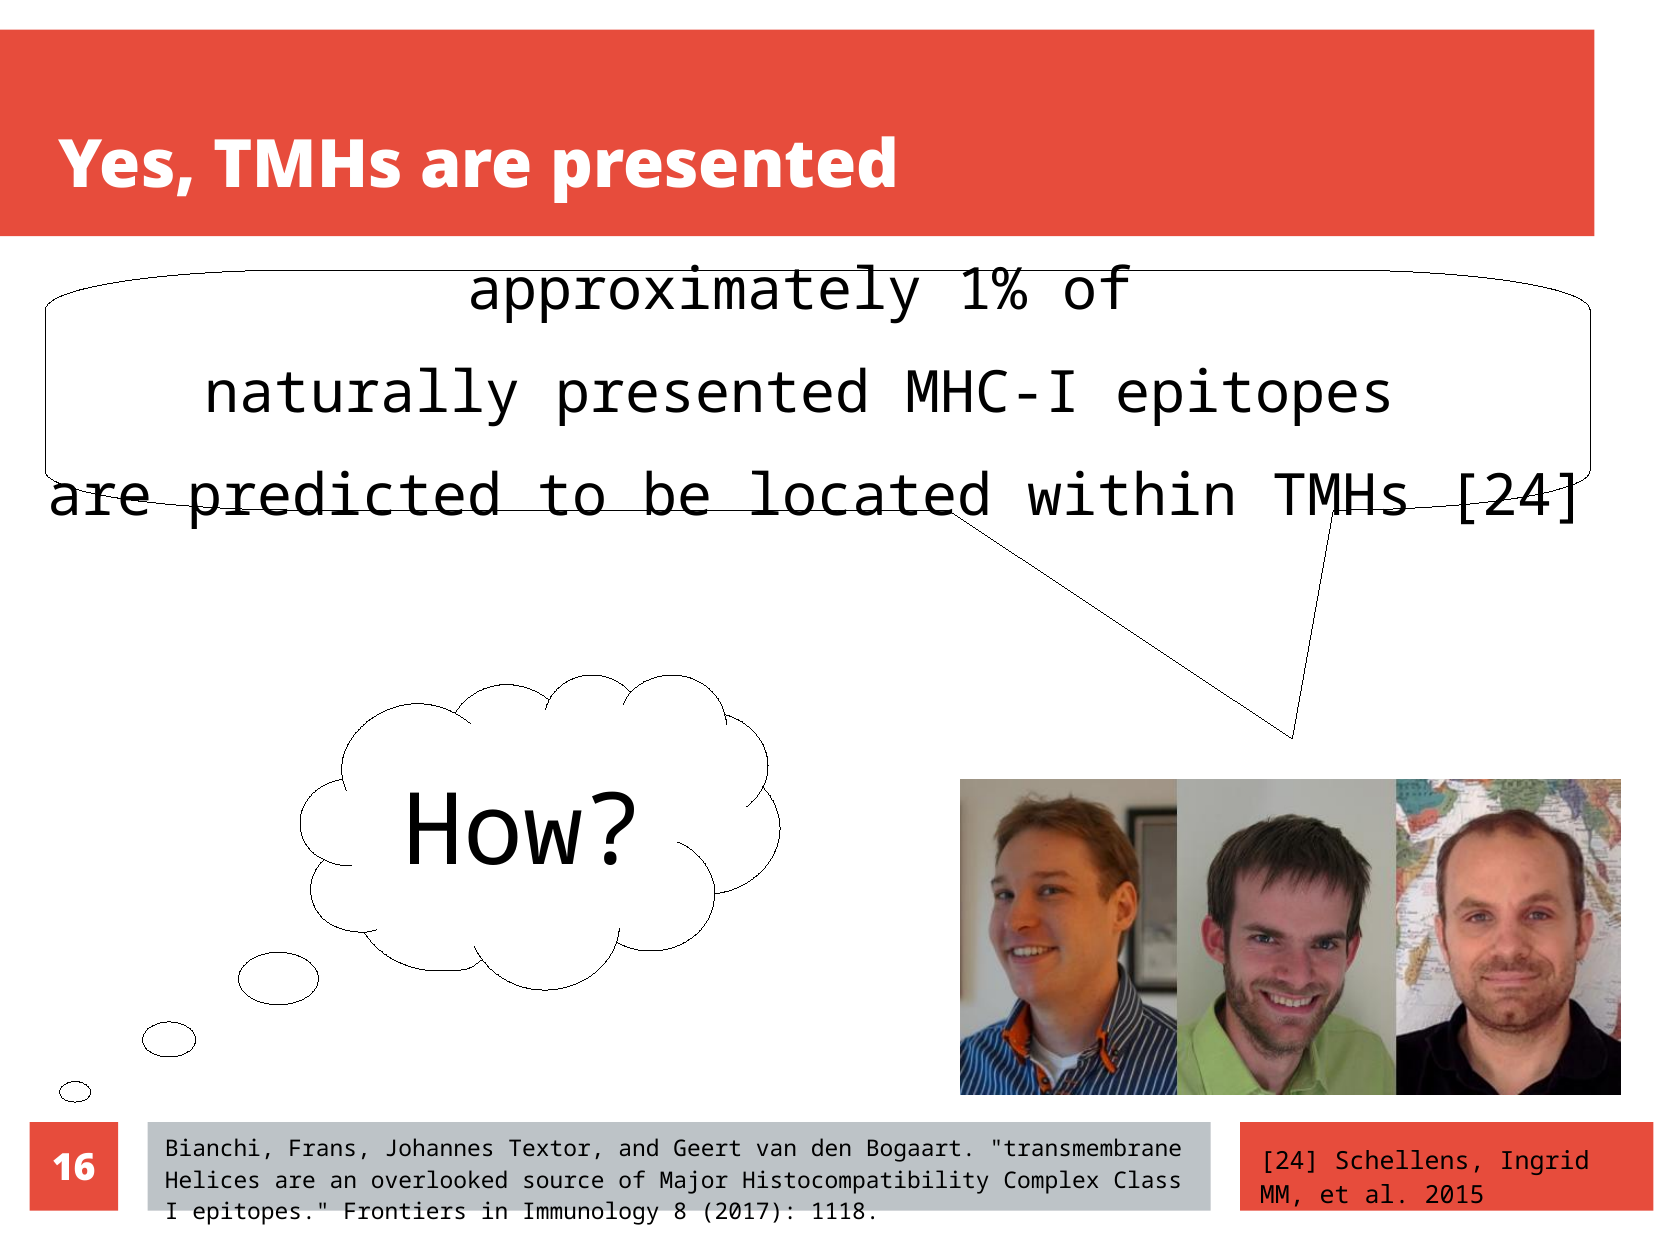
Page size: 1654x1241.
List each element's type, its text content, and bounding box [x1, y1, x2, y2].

title Yes, TMHs are presented [59, 59, 1595, 207]
text_box How? [59, 1081, 91, 1103]
text_box approximately 1% of naturally presented MHC-I epitopes are predicted to be located within TMHs [24] [45, 270, 1591, 739]
picture [960, 779, 1621, 1096]
text_box How? [300, 675, 781, 991]
text_box [24] Schellens, Ingrid MM, et al. 2015 [1245, 1135, 1636, 1201]
text_box How? [238, 952, 319, 1005]
text_box How? [142, 1021, 196, 1057]
text_box Bianchi, Frans, Johannes Textor, and Geert van den Bogaart. "transmembrane Helices are an overlooked source of Major Histocompatibility Complex Class I epitopes." Frontiers in Immunology 8 (2017): 1118. [150, 1125, 1201, 1209]
